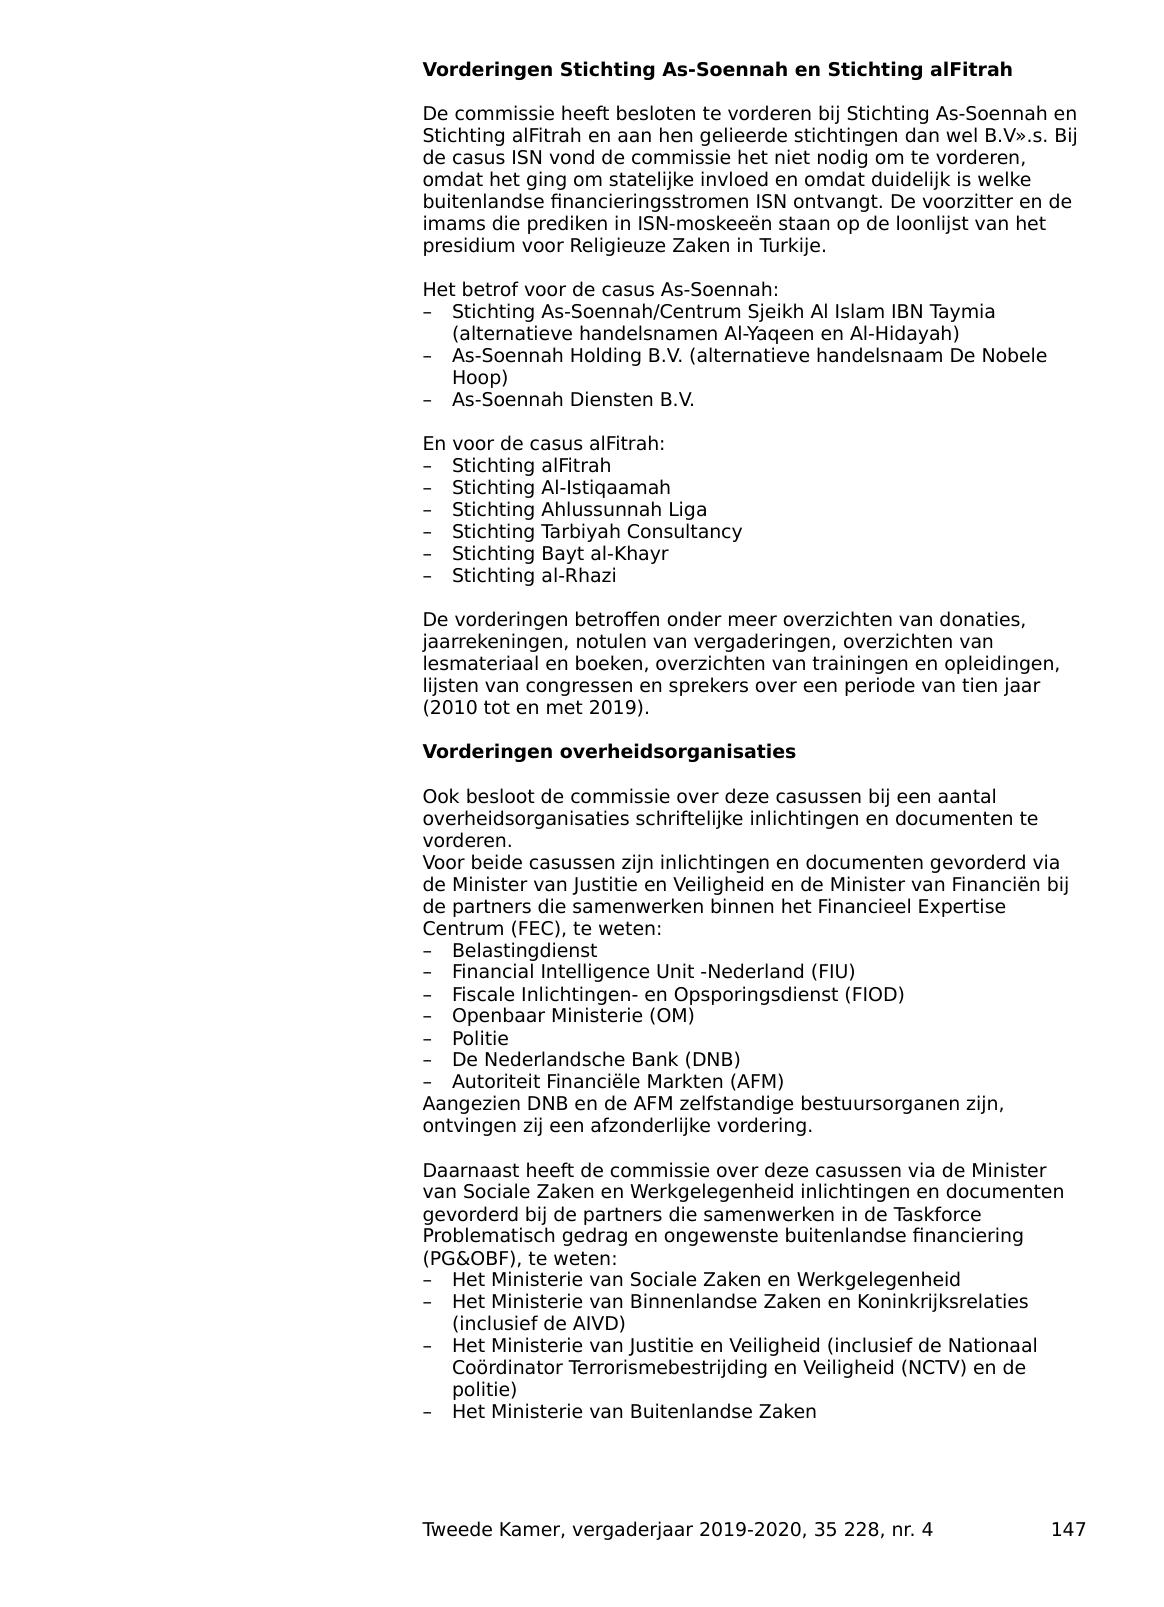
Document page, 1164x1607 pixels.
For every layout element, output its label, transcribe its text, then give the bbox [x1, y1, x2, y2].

text Aangezien DNB en de AFM zelfstandige bestuursorganen zijn, ontvingen zij een afzonderlijke vordering. [422, 1093, 1087, 1137]
text – Stichting Bayt al-Khayr [422, 543, 1087, 565]
text – Stichting As-Soennah/Centrum Sjeikh Al Islam IBN Taymia (alternatieve handelsnamen Al-Yaqeen en Al-Hidayah) [422, 301, 1087, 345]
text Voor beide casussen zijn inlichtingen en documenten gevorderd via de Minister van Justitie en Veiligheid en de Minister van Financiën bij de partners die samenwerken binnen het Financieel Expertise Centrum (FEC), te weten: [422, 852, 1087, 939]
text – Autoriteit Financiële Markten (AFM) [422, 1071, 1087, 1093]
text – Financial Intelligence Unit -Nederland (FIU) [422, 961, 1087, 983]
subtitle Vorderingen Stichting As-Soennah en Stichting alFitrah [422, 59, 1087, 81]
text – Fiscale Inlichtingen- en Opsporingsdienst (FIOD) [422, 983, 1087, 1005]
text – Stichting Al-Istiqaamah [422, 477, 1087, 499]
text – Het Ministerie van Buitenlandse Zaken [422, 1401, 1087, 1423]
text – Stichting Tarbiyah Consultancy [422, 521, 1087, 543]
text – As-Soennah Diensten B.V. [422, 389, 1087, 411]
text – Het Ministerie van Binnenlandse Zaken en Koninkrijksrelaties (inclusief de AIVD) [422, 1291, 1087, 1335]
text De vorderingen betroffen onder meer overzichten van donaties, jaarrekeningen, notulen van vergaderingen, overzichten van lesmateriaal en boeken, overzichten van trainingen en opleidingen, lijsten van congressen en sprekers over een periode van tien jaar (2010 tot en met 2019). [422, 609, 1087, 719]
subtitle Vorderingen overheidsorganisaties [422, 741, 1087, 763]
text – Het Ministerie van Justitie en Veiligheid (inclusief de Nationaal Coördinator Terrorismebestrijding en Veiligheid (NCTV) en de politie) [422, 1335, 1087, 1401]
text – Politie [422, 1027, 1087, 1049]
text – Het Ministerie van Sociale Zaken en Werkgelegenheid [422, 1269, 1087, 1291]
text – Belastingdienst [422, 939, 1087, 961]
text De commissie heeft besloten te vorderen bij Stichting As-Soennah en Stichting alFitrah en aan hen gelieerde stichtingen dan wel B.V».s. Bij de casus ISN vond de commissie het niet nodig om te vorderen, omdat het ging om statelijke invloed en omdat duidelijk is welke buitenlandse financieringsstromen ISN ontvangt. De voorzitter en de imams die prediken in ISN-moskeeën staan op de loonlijst van het presidium voor Religieuze Zaken in Turkije. [422, 103, 1087, 257]
text – As-Soennah Holding B.V. (alternatieve handelsnaam De Nobele Hoop) [422, 345, 1087, 389]
text Ook besloot de commissie over deze casussen bij een aantal overheidsorganisaties schriftelijke inlichtingen en documenten te vorderen. [422, 786, 1087, 852]
text En voor de casus alFitrah: [422, 433, 1087, 455]
text Daarnaast heeft de commissie over deze casussen via de Minister van Sociale Zaken en Werkgelegenheid inlichtingen en documenten gevorderd bij de partners die samenwerken in de Taskforce Problematisch gedrag en ongewenste buitenlandse financiering (PG&OBF), te weten: [422, 1159, 1087, 1269]
text – Openbaar Ministerie (OM) [422, 1005, 1087, 1027]
text – Stichting al-Rhazi [422, 565, 1087, 587]
text Het betrof voor de casus As-Soennah: [422, 279, 1087, 301]
text – De Nederlandsche Bank (DNB) [422, 1049, 1087, 1071]
text – Stichting alFitrah [422, 455, 1087, 477]
text – Stichting Ahlussunnah Liga [422, 499, 1087, 521]
